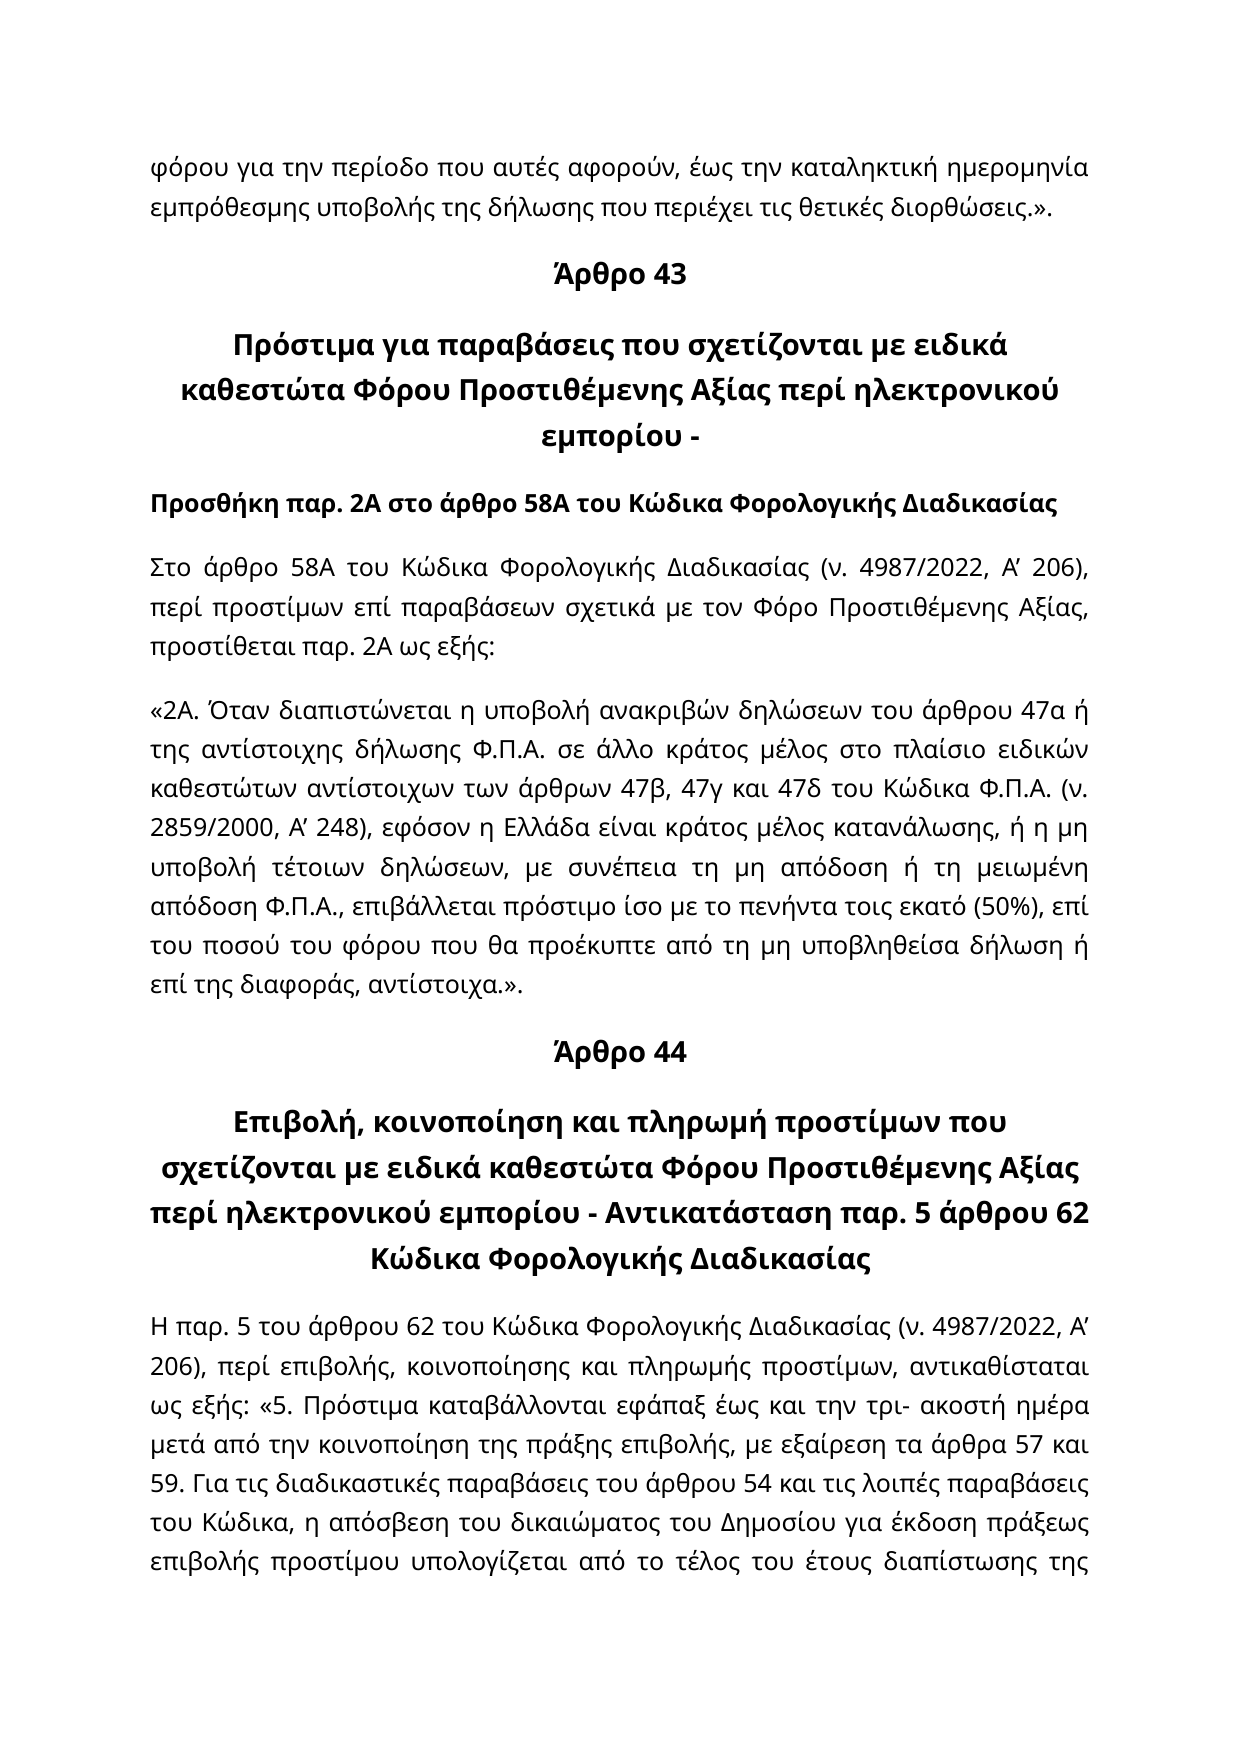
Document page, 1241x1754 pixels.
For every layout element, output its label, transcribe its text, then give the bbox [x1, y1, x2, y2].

text Η παρ. 5 του άρθρου 62 του Κώδικα Φορολογικής Διαδικασίας (ν. 4987/2022, Α’ 206), περί επιβολής, κοινοποίησης και πληρωμής προστίμων, αντικαθίσταται ως εξής: «5. Πρόστιμα καταβάλλονται εφάπαξ έως και την τρι- ακοστή ημέρα μετά από την κοινοποίηση της πράξης επιβολής, με εξαίρεση τα άρθρα 57 και 59. Για τις διαδικαστικές παραβάσεις του άρθρου 54 και τις λοιπές παραβάσεις του Κώδικα, η απόσβεση του δικαιώματος του Δημοσίου για έκδοση πράξεως επιβολής προστίμου υπολογίζεται από το τέλος του έτους διαπίστωσης της [150, 1309, 1090, 1578]
text φόρου για την περίοδο που αυτές αφορούν, έως την καταληκτική ημερομηνία εμπρόθεσμης υποβολής της δήλωσης που περιέχει τις θετικές διορθώσεις.». [150, 150, 1090, 223]
subtitle Άρθρο 44 [150, 1031, 1090, 1071]
subtitle Πρόστιμα για παραβάσεις που σχετίζονται με ειδικά καθεστώτα Φόρου Προστιθέμενης Αξίας περί ηλεκτρονικού εμπορίου - [150, 324, 1090, 455]
subtitle Άρθρο 43 [150, 253, 1090, 293]
text «2Α. Όταν διαπιστώνεται η υποβολή ανακριβών δηλώσεων του άρθρου 47α ή της αντίστοιχης δήλωσης Φ.Π.Α. σε άλλο κράτος μέλος στο πλαίσιο ειδικών καθεστώτων αντίστοιχων των άρθρων 47β, 47γ και 47δ του Κώδικα Φ.Π.Α. (ν. 2859/2000, Α’ 248), εφόσον η Ελλάδα είναι κράτος μέλος κατανάλωσης, ή η μη υποβολή τέτοιων δηλώσεων, με συνέπεια τη μη απόδοση ή τη μειωμένη απόδοση Φ.Π.Α., επιβάλλεται πρόστιμο ίσο με το πενήντα τοις εκατό (50%), επί του ποσού του φόρου που θα προέκυπτε από τη μη υποβληθείσα δήλωση ή επί της διαφοράς, αντίστοιχα.». [150, 692, 1090, 1001]
text Προσθήκη παρ. 2Α στο άρθρο 58Α του Κώδικα Φορολογικής Διαδικασίας [150, 486, 1090, 520]
text Στο άρθρο 58Α του Κώδικα Φορολογικής Διαδικασίας (ν. 4987/2022, Α’ 206), περί προστίμων επί παραβάσεων σχετικά με τον Φόρο Προστιθέμενης Αξίας, προστίθεται παρ. 2Α ως εξής: [150, 550, 1090, 662]
subtitle Επιβολή, κοινοποίηση και πληρωμή προστίμων που σχετίζονται με ειδικά καθεστώτα Φόρου Προστιθέμενης Αξίας περί ηλεκτρονικού εμπορίου - Αντικατάσταση παρ. 5 άρθρου 62 Κώδικα Φορολογικής Διαδικασίας [150, 1101, 1090, 1278]
